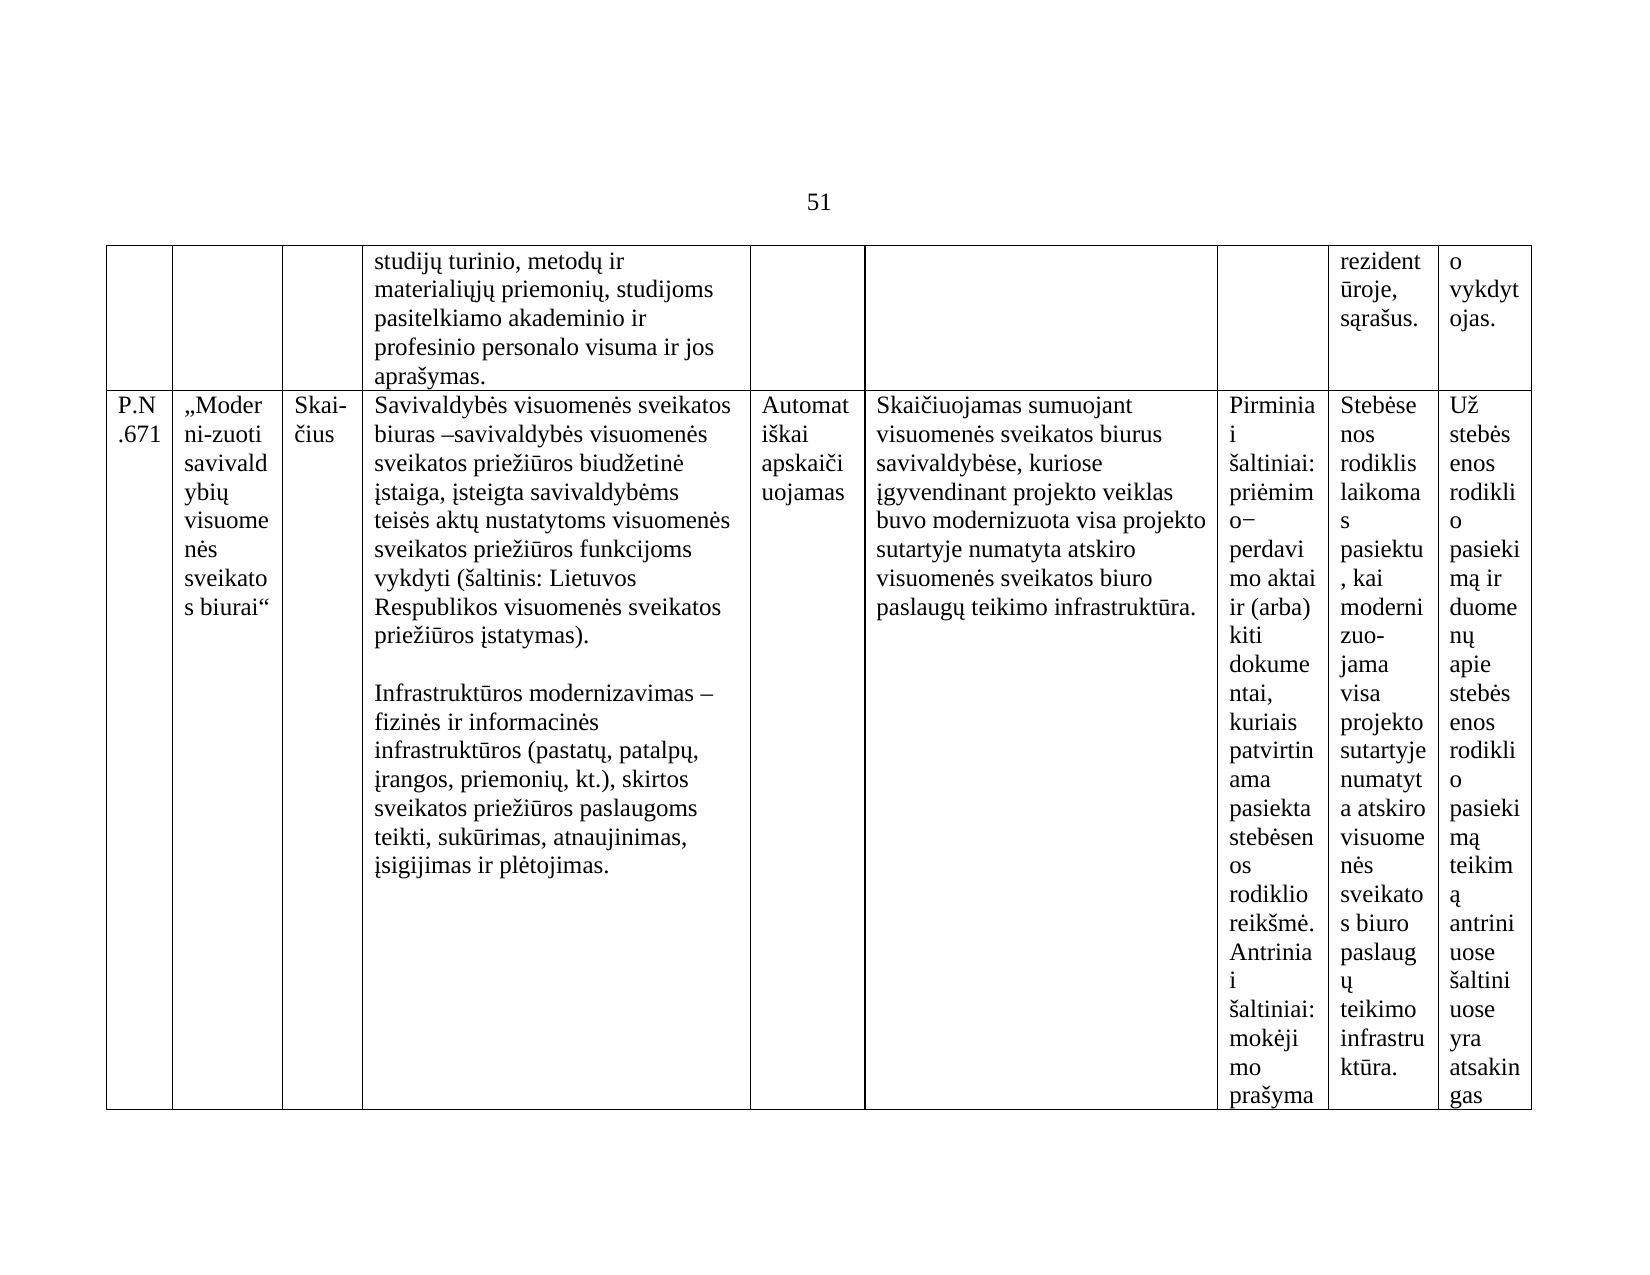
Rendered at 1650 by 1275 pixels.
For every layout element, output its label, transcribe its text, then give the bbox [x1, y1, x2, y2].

table_cell rezidentūroje, sąrašus. [1329, 246, 1438, 389]
table_cell [1218, 246, 1328, 389]
table_cell Automatiškai apskaičiuojamas [751, 391, 864, 1109]
table_cell [173, 246, 282, 389]
table_cell o vykdytojas. [1439, 246, 1531, 389]
table_cell Stebėsenos rodiklis laikomas pasiektu, kai modernizuo-jama visa projekto sutartyje numatyta atskiro visuomenės sveikatos biuro paslaugų teikimo infrastruktūra. [1329, 391, 1438, 1109]
table_cell Savivaldybės visuomenės sveikatos biuras –savivaldybės visuomenės sveikatos priežiūros biudžetinė įstaiga, įsteigta savivaldybėms teisės aktų nustatytoms visuomenės sveikatos priežiūros funkcijoms vykdyti (šaltinis: Lietuvos Respublikos visuomenės sveikatos priežiūros įstatymas). Infrastruktūros modernizavimas – fizinės ir informacinės infrastruktūros (pastatų, patalpų, įrangos, priemonių, kt.), skirtos sveikatos priežiūros paslaugoms teikti, sukūrimas, atnaujinimas, įsigijimas ir plėtojimas. [363, 391, 750, 1109]
table_cell studijų turinio, metodų ir materialiųjų priemonių, studijoms pasitelkiamo akademinio ir profesinio personalo visuma ir jos aprašymas. [363, 246, 750, 389]
table_cell [866, 246, 1217, 389]
table_cell Skaičiuojamas sumuojant visuomenės sveikatos biurus savivaldybėse, kuriose įgyvendinant projekto veiklas buvo modernizuota visa projekto sutartyje numatyta atskiro visuomenės sveikatos biuro paslaugų teikimo infrastruktūra. [866, 391, 1217, 1109]
table_cell Pirminiai šaltiniai: priėmimo− perdavimo aktai ir (arba) kiti dokumentai, kuriais patvirtinama pasiekta stebėsenos rodiklio reikšmė. Antriniai šaltiniai: mokėjimo prašyma [1218, 391, 1328, 1109]
table_cell [107, 246, 172, 389]
table_cell Skai-čius [283, 391, 362, 1109]
table_cell [283, 246, 362, 389]
table_cell [751, 246, 864, 389]
table_cell P.N.671 [107, 391, 172, 1109]
table_cell Už stebėsenos rodiklio pasiekimą ir duomenų apie stebėsenos rodiklio pasiekimą teikimą antriniuose šaltiniuose yra atsakingas [1439, 391, 1531, 1109]
table_cell „Moderni-zuoti savivaldybių visuomenės sveikatos biurai“ [173, 391, 282, 1109]
